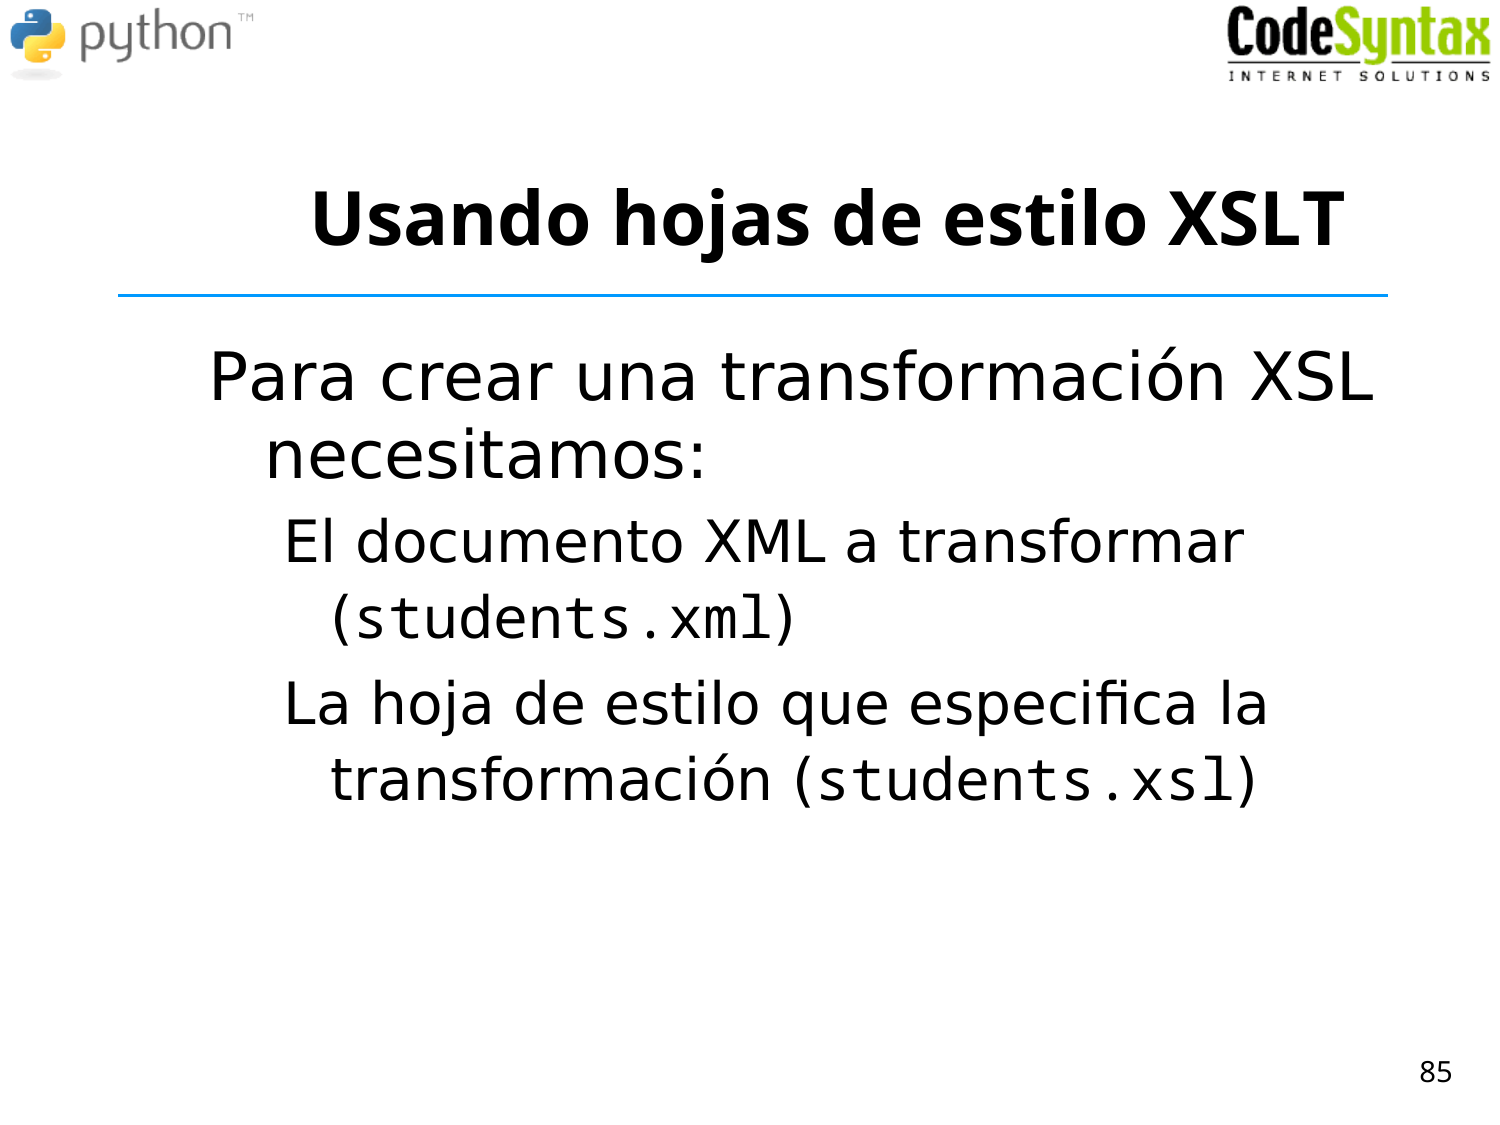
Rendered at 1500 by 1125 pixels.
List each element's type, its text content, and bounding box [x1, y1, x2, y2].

title Usando hojas de estilo XSLT [188, 35, 1468, 276]
picture [0, 0, 286, 92]
list Para crear una transformación XSL necesitamos: El documento XML a transformar (students.xml) La hoja de estilo que especifica la transformación (students.xsl) [193, 331, 1469, 1007]
picture [1226, 5, 1500, 83]
